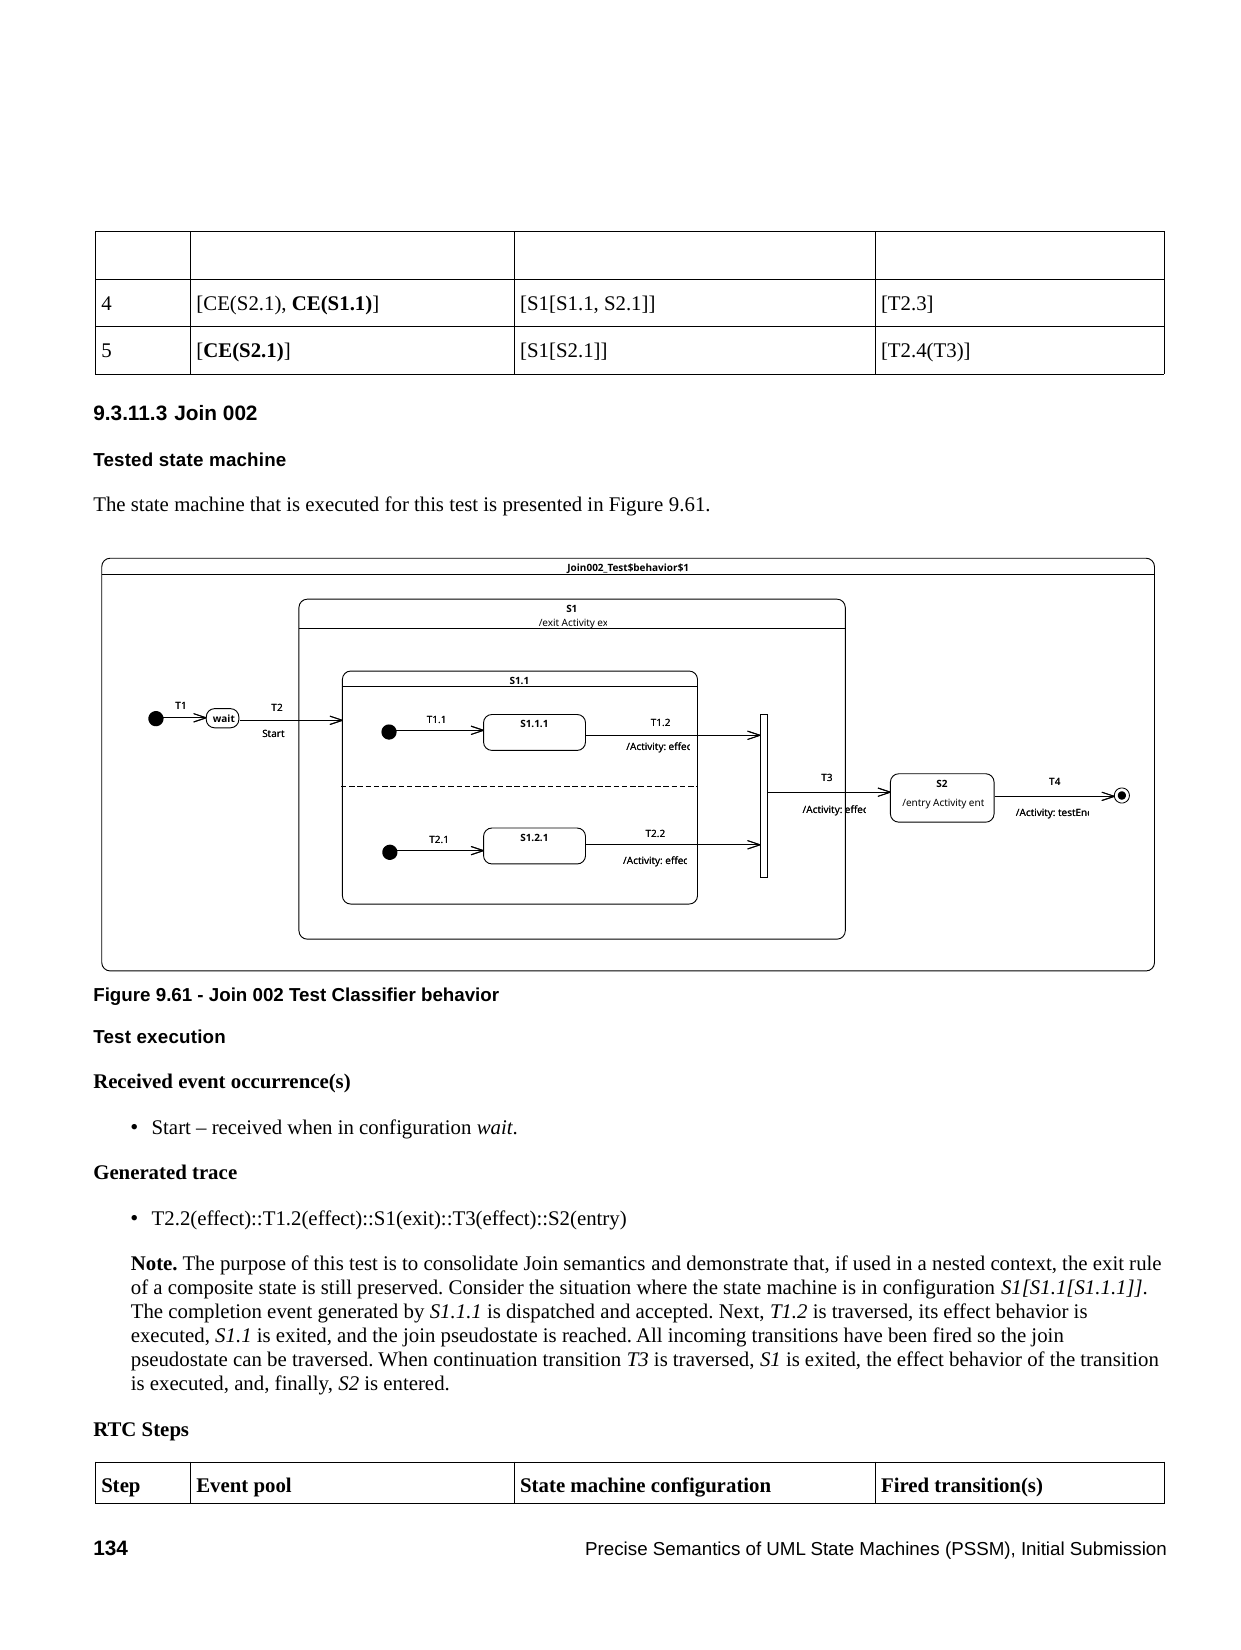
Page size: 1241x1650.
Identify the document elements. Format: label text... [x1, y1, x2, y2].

table_cell [T2.3] [876, 280, 1164, 326]
table_header Step [96, 1463, 190, 1503]
subtitle Join 002 [93, 399, 1164, 424]
subtitle Test execution [93, 1005, 1164, 1048]
table_cell [876, 232, 1164, 279]
table_cell [191, 232, 514, 279]
text Figure 9.61 - Join 002 Test Classifier behavior [93, 549, 1164, 1005]
table_header Event pool [191, 1463, 514, 1503]
text Note. The purpose of this test is to consolidate Join semantics and demonstrate that, if used in a nested context, the exit rule of a composite state is still preserved. Consider the situation where the state machine is in configuration S1[S1.1[S1.1.1]]. The completion event generated by S1.1.1 is dispatched and accepted. Next, T1.2 is traversed, its effect behavior is executed, S1.1 is exited, and the join pseudostate is reached. All incoming transitions have been fired so the join pseudostate can be traversed. When continuation transition T3 is traversed, S1 is exited, the effect behavior of the transition is executed, and, finally, S2 is entered. [131, 1251, 1164, 1395]
text RTC Steps [93, 1416, 1164, 1441]
subtitle [93, 537, 1164, 549]
table_cell [S1[S2.1]] [515, 327, 875, 374]
table_cell [CE(S2.1)] [191, 327, 514, 374]
list Start – received when in configuration wait. [131, 1114, 1164, 1139]
table_cell [515, 232, 875, 279]
table_cell [T2.4(T3)] [876, 327, 1164, 374]
text The state machine that is executed for this test is presented in Figure 9.61. [93, 492, 1164, 516]
subtitle Tested state machine [93, 449, 1164, 471]
table_cell 4 [96, 280, 190, 326]
table_cell [S1[S1.1, S2.1]] [515, 280, 875, 326]
table_header Fired transition(s) [876, 1463, 1164, 1503]
text Generated trace [93, 1160, 1164, 1184]
list T2.2(effect)::T1.2(effect)::S1(exit)::T3(effect)::S2(entry) [131, 1205, 1164, 1230]
table_cell 5 [96, 327, 190, 374]
text Received event occurrence(s) [93, 1069, 1164, 1093]
table_cell [96, 232, 190, 279]
table_header State machine configuration [515, 1463, 875, 1503]
table_cell [CE(S2.1), CE(S1.1)] [191, 280, 514, 326]
